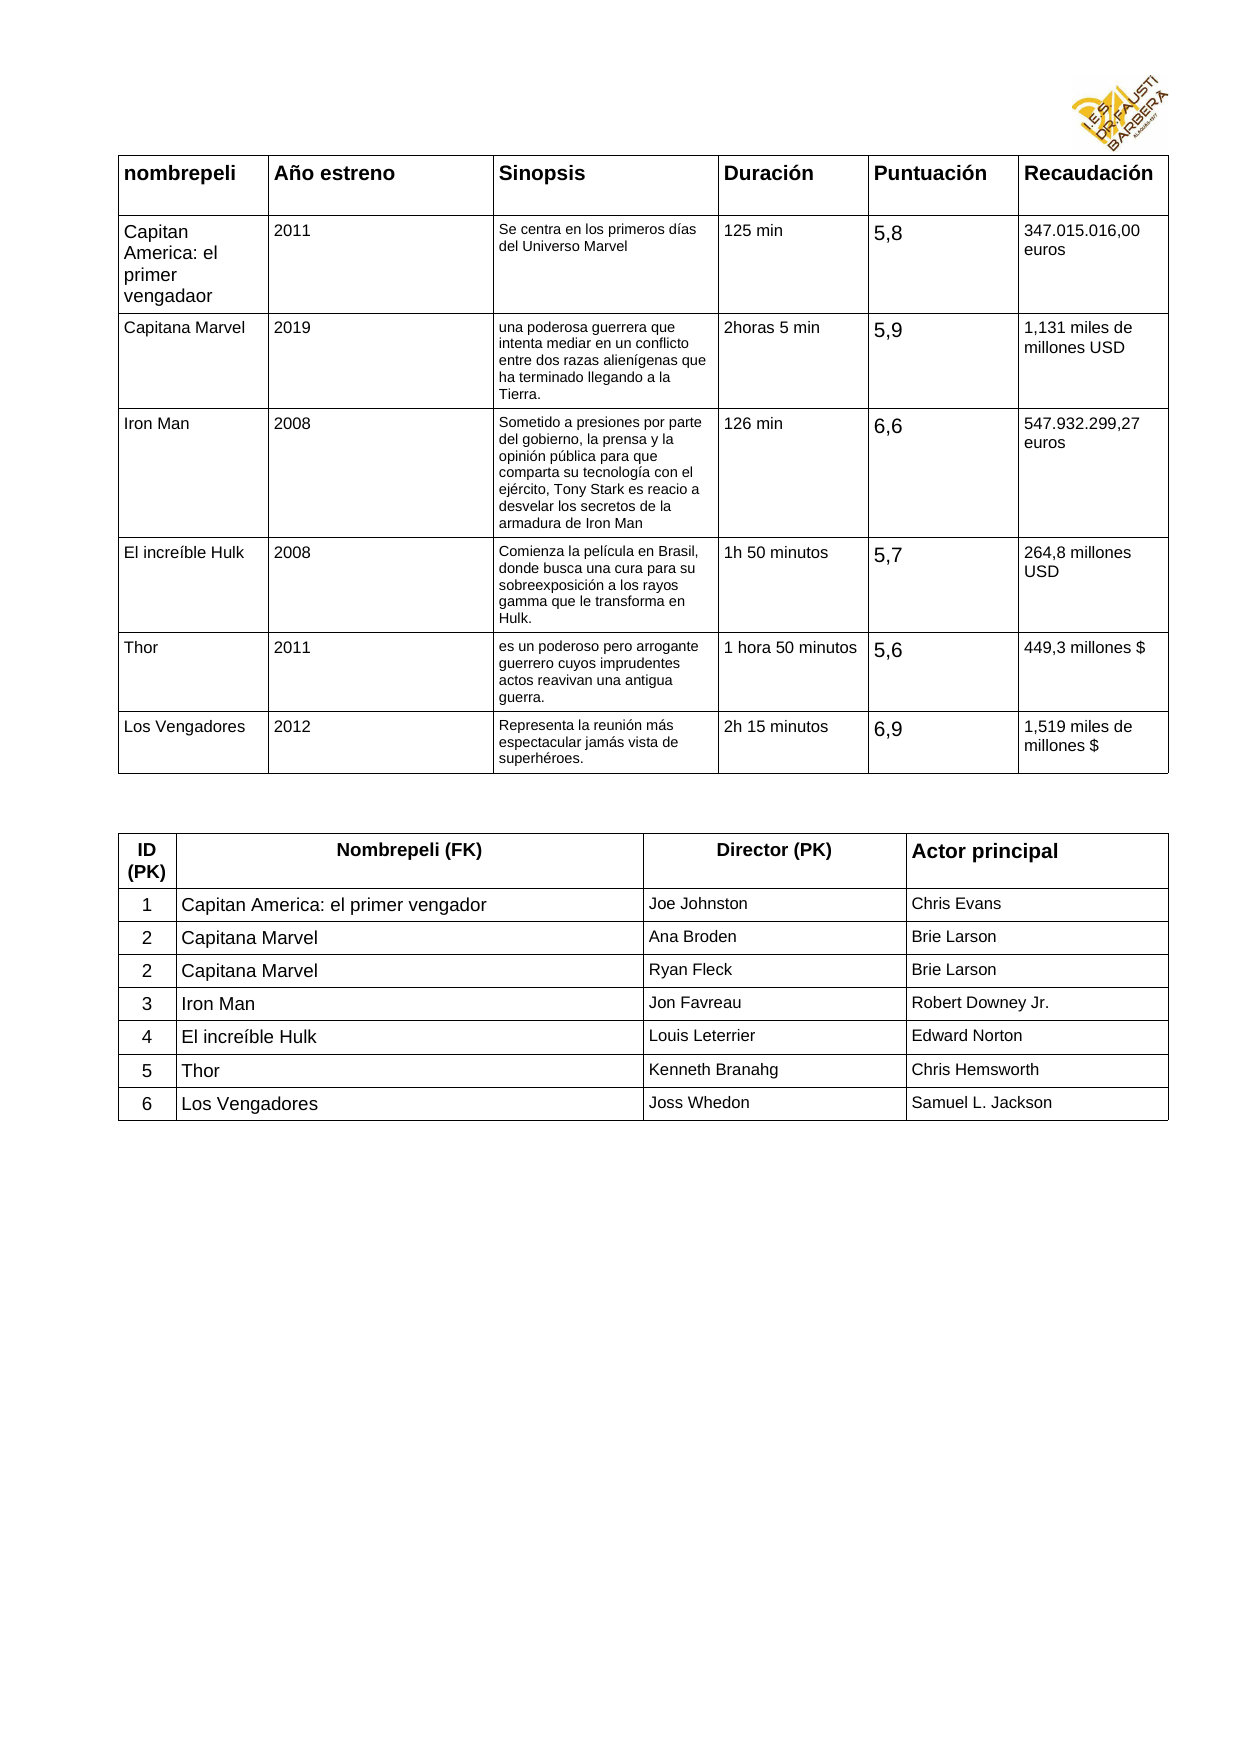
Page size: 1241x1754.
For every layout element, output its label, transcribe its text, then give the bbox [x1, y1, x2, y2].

table_cell Thor [119, 633, 268, 711]
table_cell Capitana Marvel [177, 955, 643, 987]
table_cell 2h 15 minutos [719, 712, 868, 773]
table_cell Capitana Marvel [177, 922, 643, 954]
table_header nombrepeli [119, 156, 268, 214]
table_cell 125 min [719, 216, 868, 312]
table_header Nombrepeli (FK) [177, 834, 643, 888]
table_cell 1h 50 minutos [719, 538, 868, 632]
table_cell Se centra en los primeros días del Universo Marvel [494, 216, 718, 312]
table_cell 5,7 [869, 538, 1018, 632]
table_cell 6 [119, 1088, 176, 1120]
table_cell Louis Leterrier [644, 1021, 906, 1053]
table_cell 264,8 millones USD [1019, 538, 1168, 632]
table_cell 5,9 [869, 314, 1018, 408]
table_cell Ryan Fleck [644, 955, 906, 987]
table_cell 2011 [269, 216, 493, 312]
table_cell Iron Man [177, 988, 643, 1020]
table_cell 6,9 [869, 712, 1018, 773]
table_cell 1,519 miles de millones $ [1019, 712, 1168, 773]
table_cell Comienza la película en Brasil, donde busca una cura para su sobreexposición a los rayos gamma que le transforma en Hulk. [494, 538, 718, 632]
table_cell Chris Evans [907, 889, 1168, 921]
table_cell Iron Man [119, 409, 268, 537]
table_cell 1 hora 50 minutos [719, 633, 868, 711]
table_cell El increíble Hulk [119, 538, 268, 632]
table_cell una poderosa guerrera que intenta mediar en un conflicto entre dos razas alienígenas que ha terminado llegando a la Tierra. [494, 314, 718, 408]
table_cell 5,8 [869, 216, 1018, 312]
table_cell 2008 [269, 538, 493, 632]
table_cell 1,131 miles de millones USD [1019, 314, 1168, 408]
table_cell 126 min [719, 409, 868, 537]
table_cell Los Vengadores [177, 1088, 643, 1120]
picture [1071, 75, 1169, 152]
table_cell Jon Favreau [644, 988, 906, 1020]
table_cell Kenneth Branahg [644, 1055, 906, 1087]
table_cell 2008 [269, 409, 493, 537]
table_cell Brie Larson [907, 922, 1168, 954]
table_cell 5 [119, 1055, 176, 1087]
table_header Recaudación [1019, 156, 1168, 214]
table_cell Joss Whedon [644, 1088, 906, 1120]
table_header Año estreno [269, 156, 493, 214]
table_cell 5,6 [869, 633, 1018, 711]
table_cell Ana Broden [644, 922, 906, 954]
table_header Duración [719, 156, 868, 214]
table_cell Thor [177, 1055, 643, 1087]
table_cell 1 [119, 889, 176, 921]
table_header ID (PK) [119, 834, 176, 888]
table_cell 547.932.299,27 euros [1019, 409, 1168, 537]
table_cell 2011 [269, 633, 493, 711]
table_cell Capitana Marvel [119, 314, 268, 408]
table_cell Samuel L. Jackson [907, 1088, 1168, 1120]
table_header Puntuación [869, 156, 1018, 214]
table_cell 2012 [269, 712, 493, 773]
table_cell 2horas 5 min [719, 314, 868, 408]
table_cell 3 [119, 988, 176, 1020]
table_cell 6,6 [869, 409, 1018, 537]
table_cell Robert Downey Jr. [907, 988, 1168, 1020]
table_cell Capitan America: el primer vengadaor [119, 216, 268, 312]
table_cell Chris Hemsworth [907, 1055, 1168, 1087]
table_cell Representa la reunión más espectacular jamás vista de superhéroes. [494, 712, 718, 773]
table_cell Joe Johnston [644, 889, 906, 921]
table_cell 347.015.016,00 euros [1019, 216, 1168, 312]
table_header Actor principal [907, 834, 1168, 888]
table_cell Capitan America: el primer vengador [177, 889, 643, 921]
table_cell Los Vengadores [119, 712, 268, 773]
table_cell Brie Larson [907, 955, 1168, 987]
table_cell Sometido a presiones por parte del gobierno, la prensa y la opinión pública para que comparta su tecnología con el ejército, Tony Stark es reacio a desvelar los secretos de la armadura de Iron Man [494, 409, 718, 537]
table_cell 2 [119, 955, 176, 987]
table_cell 2 [119, 922, 176, 954]
table_cell 2019 [269, 314, 493, 408]
table_cell Edward Norton [907, 1021, 1168, 1053]
table_cell El increíble Hulk [177, 1021, 643, 1053]
table_header Director (PK) [644, 834, 906, 888]
table_cell 449,3 millones $ [1019, 633, 1168, 711]
table_cell es un poderoso pero arrogante guerrero cuyos imprudentes actos reavivan una antigua guerra. [494, 633, 718, 711]
table_header Sinopsis [494, 156, 718, 214]
table_cell 4 [119, 1021, 176, 1053]
